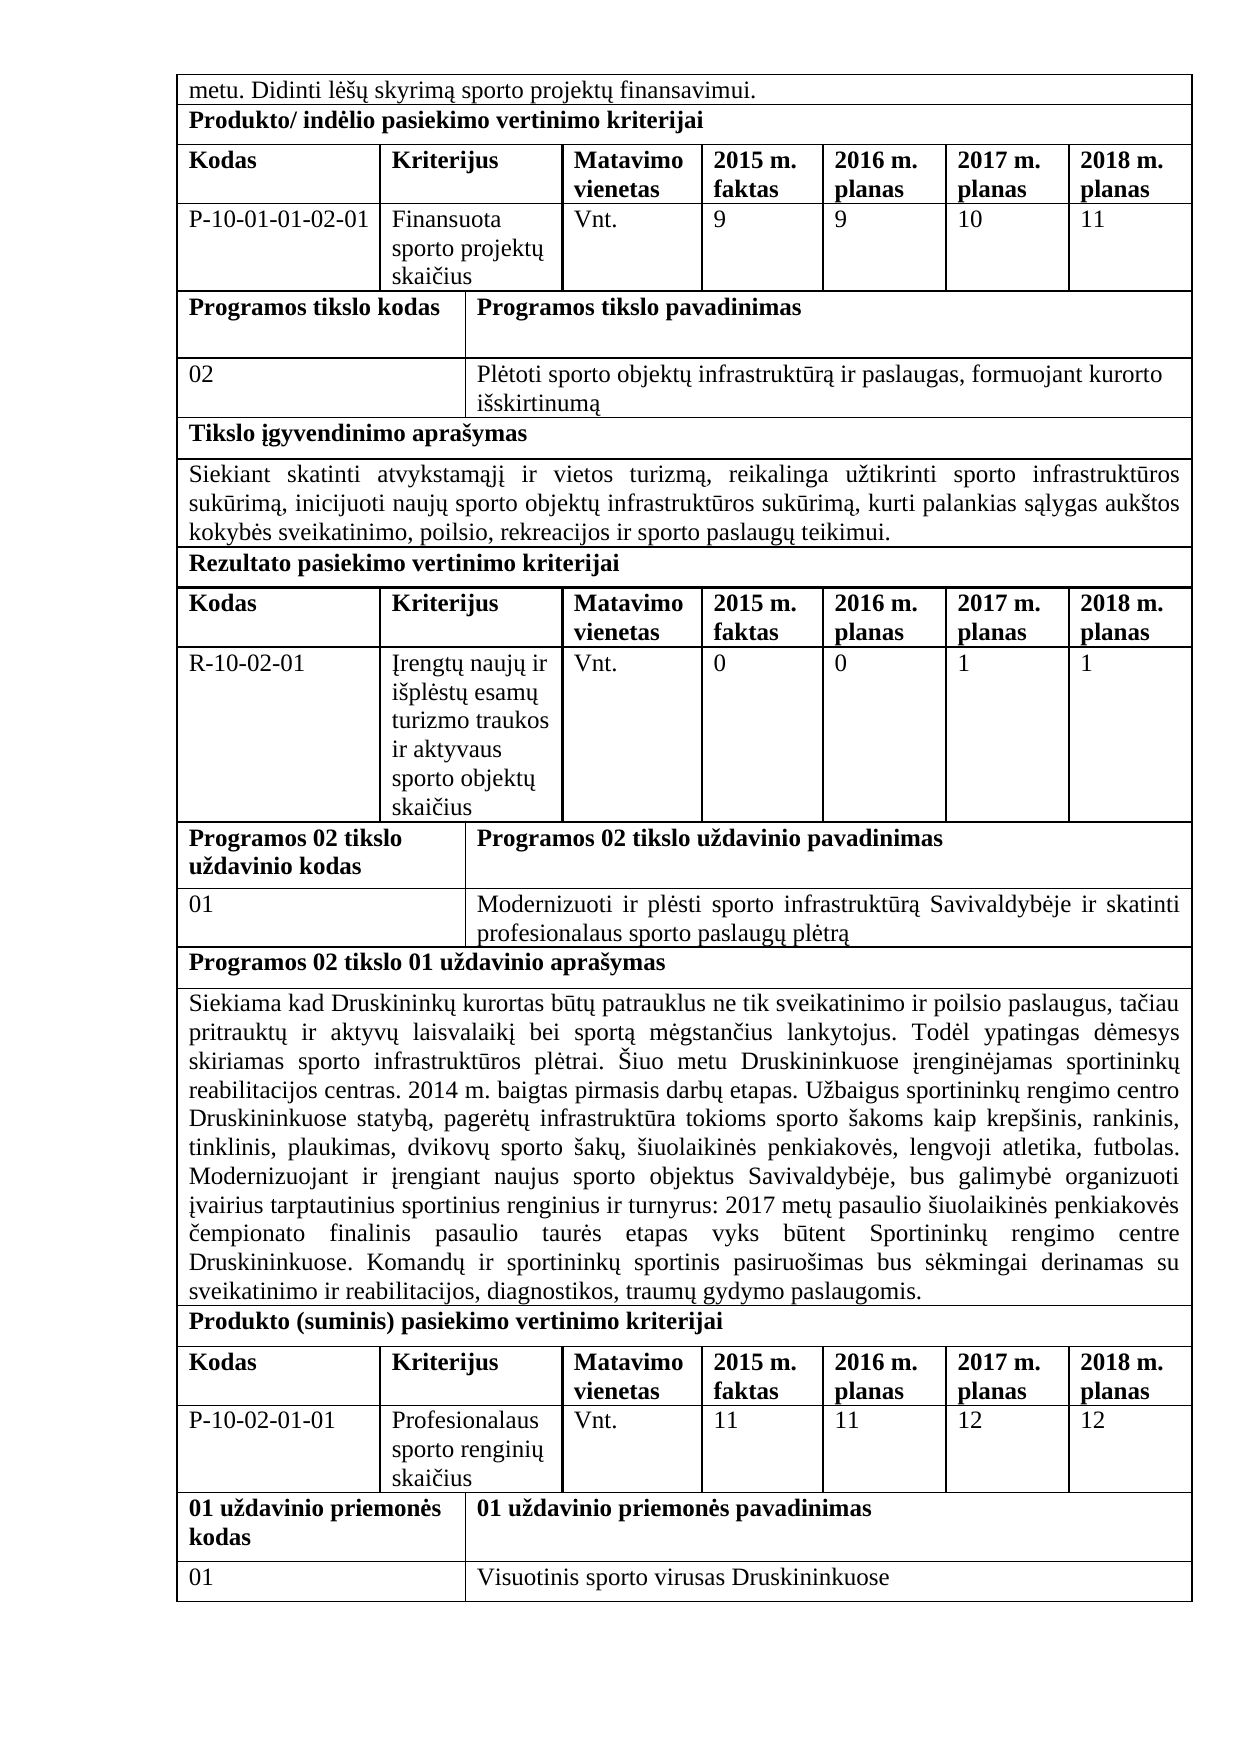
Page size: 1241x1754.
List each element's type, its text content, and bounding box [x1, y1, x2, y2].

table_cell 9 [703, 204, 822, 290]
table_cell 1 [1070, 648, 1191, 821]
table_cell 11 [703, 1406, 822, 1492]
table_cell Vnt. [564, 648, 701, 821]
table_cell 11 [824, 1406, 945, 1492]
table_cell Įrengtų naujų ir išplėstų esamų turizmo traukos ir aktyvaus sporto objektų skaičius [381, 648, 561, 821]
table_cell Vnt. [564, 1406, 701, 1492]
table_cell 9 [824, 204, 945, 290]
table_cell 2015 m. faktas [703, 1347, 822, 1404]
table_cell 10 [947, 204, 1068, 290]
table_cell 12 [1070, 1406, 1191, 1492]
table_cell 02 [178, 359, 465, 417]
table_cell Programos tikslo pavadinimas [466, 292, 1191, 357]
table_cell 2017 m. planas [947, 145, 1068, 203]
table_cell Kriterijus [381, 145, 561, 203]
table_cell Matavimo vienetas [564, 589, 701, 646]
table_cell 11 [1070, 204, 1191, 290]
table_cell 01 uždavinio priemonės pavadinimas [466, 1493, 1191, 1561]
table_cell R-10-02-01 [178, 648, 379, 821]
table_cell Kriterijus [381, 589, 561, 646]
table_cell Kodas [178, 1347, 379, 1404]
table_cell Profesionalaus sporto renginių skaičius [381, 1406, 561, 1492]
table_cell Siekiama kad Druskininkų kurortas būtų patrauklus ne tik sveikatinimo ir poilsio paslaugus, tačiau pritrauktų ir aktyvų laisvalaikį bei sportą mėgstančius lankytojus. Todėl ypatingas dėmesys skiriamas sporto infrastruktūros plėtrai. Šiuo metu Druskininkuose įrenginėjamas sportininkų reabilitacijos centras. 2014 m. baigtas pirmasis darbų etapas. Užbaigus sportininkų rengimo centro Druskininkuose statybą, pagerėtų infrastruktūra tokioms sporto šakoms kaip krepšinis, rankinis, tinklinis, plaukimas, dvikovų sporto šakų, šiuolaikinės penkiakovės, lengvoji atletika, futbolas. Modernizuojant ir įrengiant naujus sporto objektus Savivaldybėje, bus galimybė organizuoti įvairius tarptautinius sportinius renginius ir turnyrus: 2017 metų pasaulio šiuolaikinės penkiakovės čempionato finalinis pasaulio taurės etapas vyks būtent Sportininkų rengimo centre Druskininkuose. Komandų ir sportininkų sportinis pasiruošimas bus sėkmingai derinamas su sveikatinimo ir reabilitacijos, diagnostikos, traumų gydymo paslaugomis. [178, 989, 1191, 1305]
table_cell Plėtoti sporto objektų infrastruktūrą ir paslaugas, formuojant kurorto išskirtinumą [466, 359, 1191, 417]
table_cell Tikslo įgyvendinimo aprašymas [178, 418, 1191, 457]
table_cell Modernizuoti ir plėsti sporto infrastruktūrą Savivaldybėje ir skatinti profesionalaus sporto paslaugų plėtrą [466, 889, 1191, 946]
table_cell 0 [824, 648, 945, 821]
table_cell 1 [947, 648, 1068, 821]
table_cell 0 [703, 648, 822, 821]
table_cell Programos 02 tikslo 01 uždavinio aprašymas [178, 948, 1191, 987]
table_cell 2018 m. planas [1070, 1347, 1191, 1404]
table_cell Kodas [178, 589, 379, 646]
table_cell Produkto/ indėlio pasiekimo vertinimo kriterijai [178, 105, 1191, 144]
table_cell Programos 02 tikslo uždavinio kodas [178, 823, 465, 888]
table_cell Visuotinis sporto virusas Druskininkuose [466, 1562, 1191, 1601]
table_cell P-10-02-01-01 [178, 1406, 379, 1492]
table_cell Programos 02 tikslo uždavinio pavadinimas [466, 823, 1191, 888]
table_cell Produkto (suminis) pasiekimo vertinimo kriterijai [178, 1306, 1191, 1346]
table_cell Matavimo vienetas [564, 1347, 701, 1404]
table_cell 2017 m. planas [947, 1347, 1068, 1404]
table_cell Rezultato pasiekimo vertinimo kriterijai [178, 548, 1191, 586]
table_cell 2018 m. planas [1070, 145, 1191, 203]
table_cell P-10-01-01-02-01 [178, 204, 379, 290]
table_cell 2015 m. faktas [703, 589, 822, 646]
table_cell Vnt. [564, 204, 701, 290]
table_cell Matavimo vienetas [564, 145, 701, 203]
table_cell Programos tikslo kodas [178, 292, 465, 357]
table_cell metu. Didinti lėšų skyrimą sporto projektų finansavimui. [178, 75, 1191, 104]
table_cell 2015 m. faktas [703, 145, 822, 203]
table_cell 2016 m. planas [824, 589, 945, 646]
table_cell 2016 m. planas [824, 145, 945, 203]
table_cell 2016 m. planas [824, 1347, 945, 1404]
table_cell 12 [947, 1406, 1068, 1492]
table_cell 2018 m. planas [1070, 589, 1191, 646]
table_cell Kriterijus [381, 1347, 561, 1404]
table_cell 01 [178, 889, 465, 946]
table_cell Finansuota sporto projektų skaičius [381, 204, 561, 290]
table_cell Siekiant skatinti atvykstamąjį ir vietos turizmą, reikalinga užtikrinti sporto infrastruktūros sukūrimą, inicijuoti naujų sporto objektų infrastruktūros sukūrimą, kurti palankias sąlygas aukštos kokybės sveikatinimo, poilsio, rekreacijos ir sporto paslaugų teikimui. [178, 460, 1191, 546]
table_cell 2017 m. planas [947, 589, 1068, 646]
table_cell Kodas [178, 145, 379, 203]
table_cell 01 uždavinio priemonės kodas [178, 1493, 465, 1561]
table_cell 01 [178, 1562, 465, 1601]
